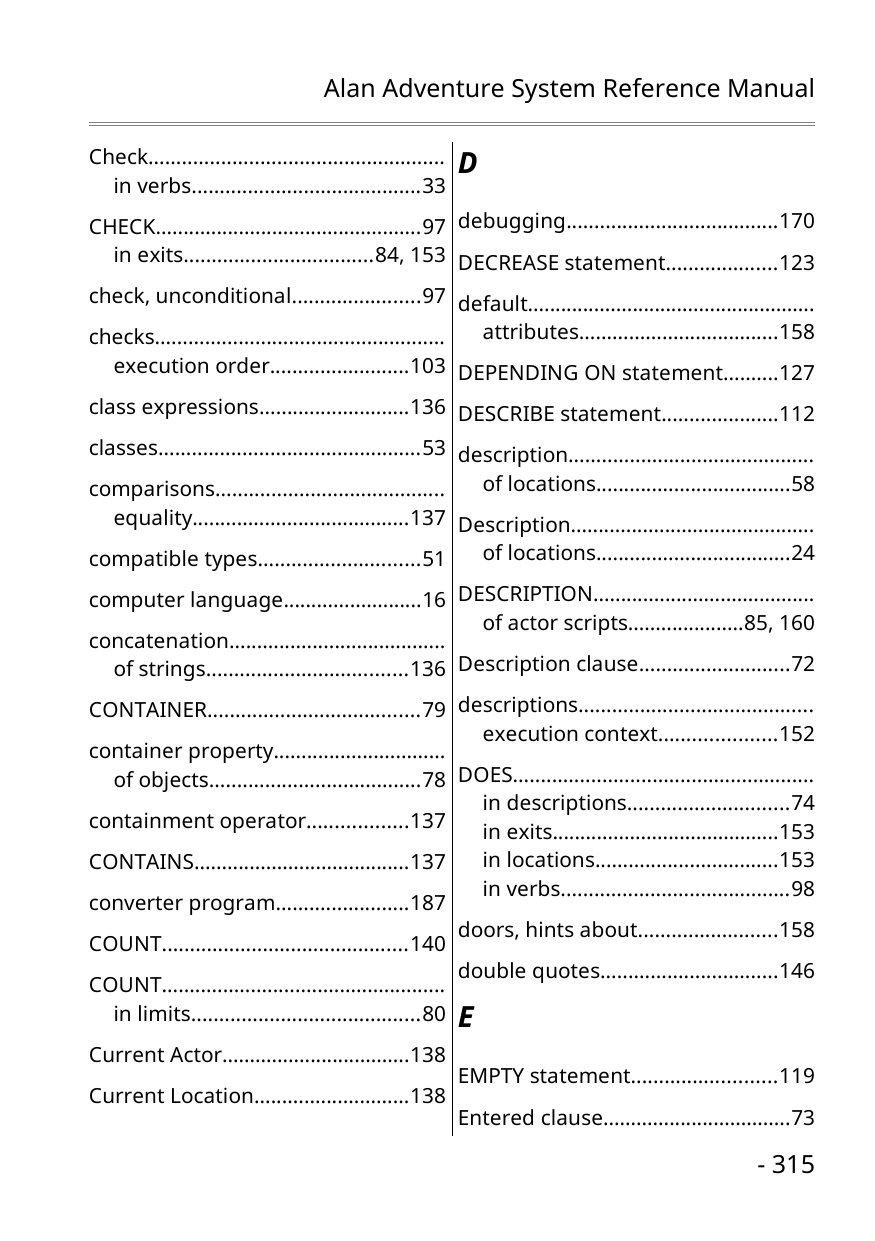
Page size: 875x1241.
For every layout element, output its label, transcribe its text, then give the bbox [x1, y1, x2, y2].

text of strings 136 [113, 654, 446, 683]
text check, unconditional 97 [88, 281, 446, 310]
text Current Location 138 [88, 1081, 446, 1109]
text descriptions [458, 690, 815, 718]
text in exits 84, 153 [113, 240, 446, 269]
text equality 137 [113, 502, 446, 531]
text checks [88, 322, 446, 351]
text of objects 78 [113, 765, 446, 793]
text in verbs 98 [482, 874, 815, 902]
text in descriptions 74 [482, 788, 815, 817]
text COUNT [88, 970, 446, 998]
text DOES [458, 759, 815, 788]
text concatenation [88, 626, 446, 654]
text EMPTY statement 119 [458, 1061, 815, 1090]
text COUNT 140 [88, 929, 446, 957]
text DESCRIPTION [458, 579, 815, 608]
text compatible types 51 [88, 543, 446, 572]
text doors, hints about 158 [458, 915, 815, 943]
text Description [458, 510, 815, 538]
text in verbs 33 [113, 171, 446, 199]
text CONTAINER 79 [88, 695, 446, 724]
text Current Actor 138 [88, 1039, 446, 1068]
text class expressions 136 [88, 392, 446, 420]
text container property [88, 736, 446, 765]
text E [458, 997, 815, 1036]
text Entered clause 73 [458, 1102, 815, 1131]
text execution context 152 [482, 718, 815, 747]
text D [458, 142, 815, 181]
text in locations 153 [482, 845, 815, 874]
text execution order 103 [113, 351, 446, 379]
text Description clause 72 [458, 649, 815, 677]
text debugging 170 [458, 206, 815, 235]
text attributes 158 [482, 317, 815, 346]
text computer language 16 [88, 584, 446, 613]
text default [458, 288, 815, 317]
text double quotes 146 [458, 956, 815, 984]
text description [458, 440, 815, 469]
text CONTAINS 137 [88, 847, 446, 875]
text in exits 153 [482, 817, 815, 845]
text in limits 80 [113, 998, 446, 1027]
text CHECK 97 [88, 212, 446, 240]
text classes 53 [88, 433, 446, 461]
text Check [88, 142, 446, 171]
text containment operator 137 [88, 806, 446, 834]
text converter program 187 [88, 888, 446, 916]
text of locations 58 [482, 469, 815, 497]
text DEPENDING ON statement 127 [458, 358, 815, 387]
text of locations 24 [482, 538, 815, 567]
text DECREASE statement 123 [458, 247, 815, 276]
text of actor scripts 85, 160 [482, 608, 815, 636]
text comparisons [88, 474, 446, 502]
text DESCRIBE statement 112 [458, 399, 815, 428]
